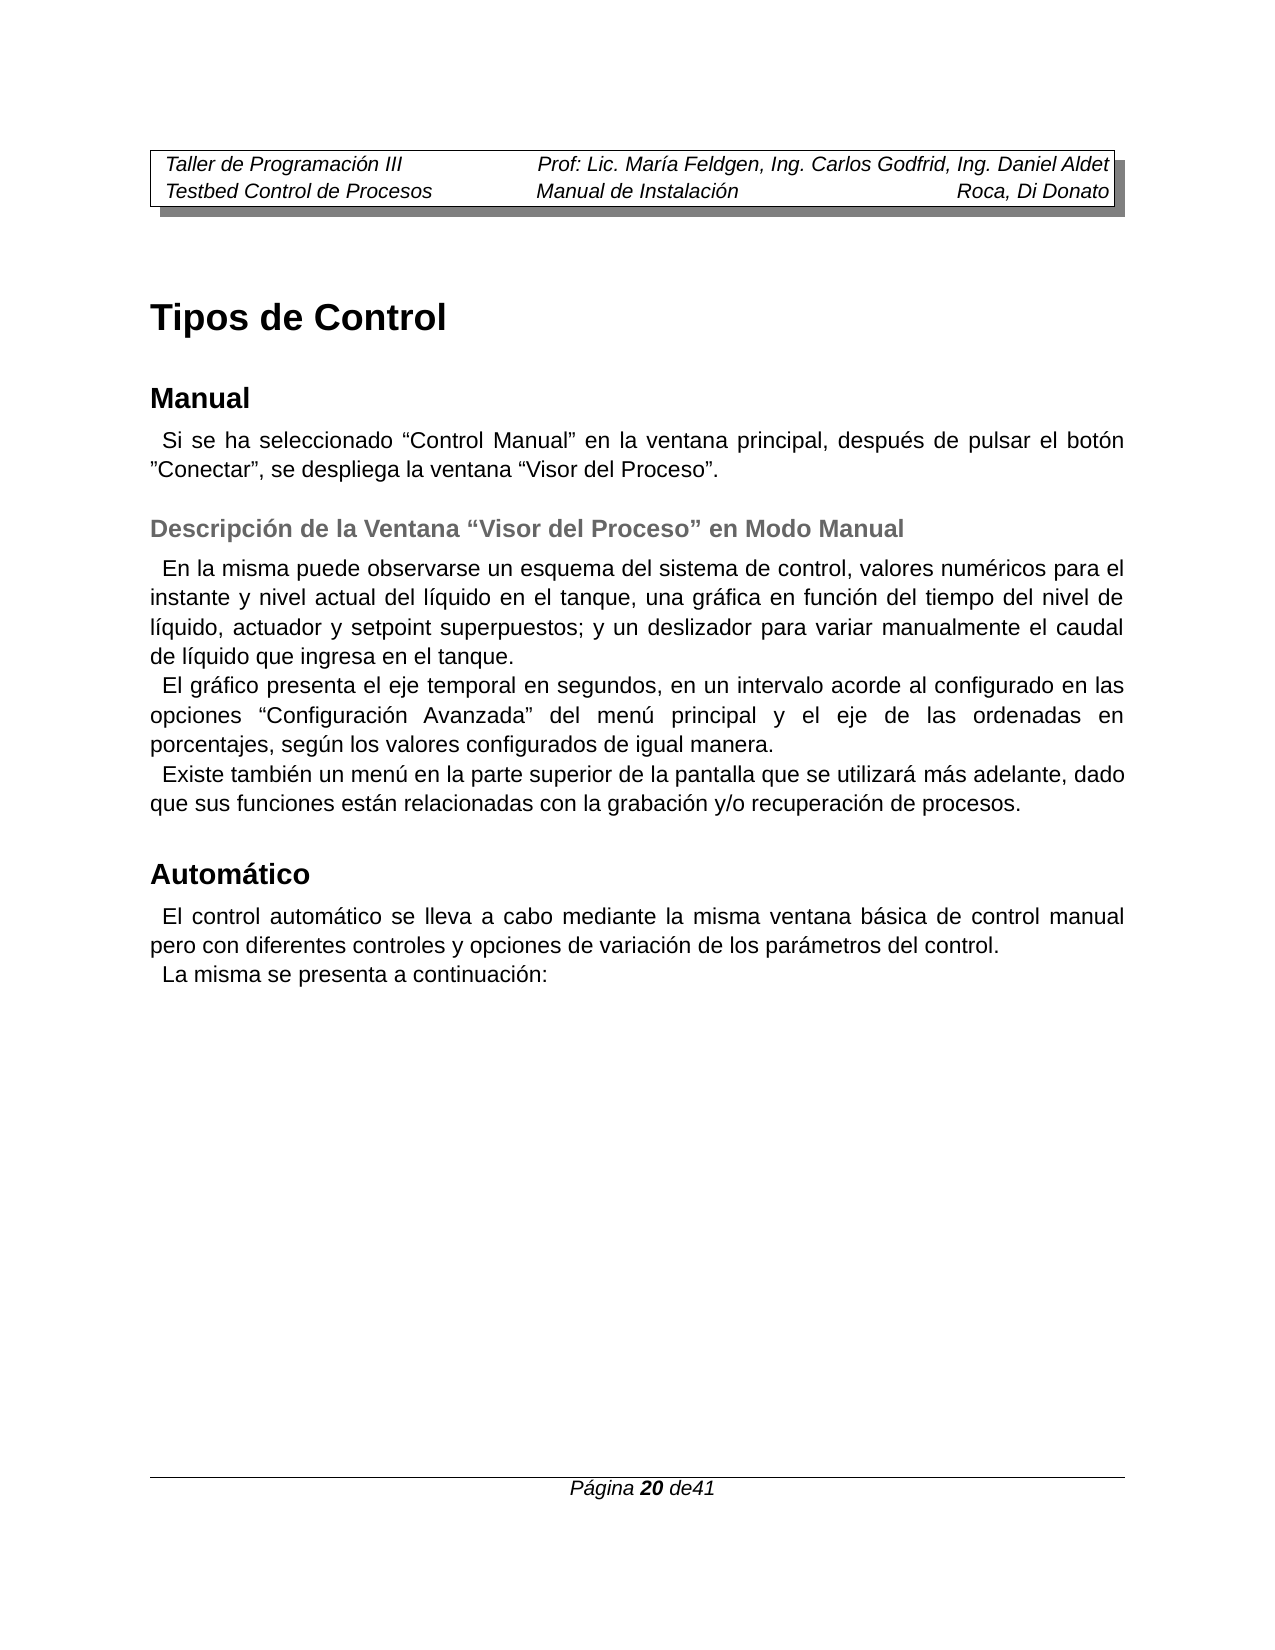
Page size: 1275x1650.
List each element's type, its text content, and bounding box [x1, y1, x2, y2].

subtitle Automático [150, 858, 1125, 890]
text La misma se presenta a continuación: [150, 962, 1125, 988]
text El gráfico presenta el eje temporal en segundos, en un intervalo acorde al configurado en las opciones “Configuración Avanzada” del menú principal y el eje de las ordenadas en porcentajes, según los valores configurados de igual manera. [150, 673, 1125, 758]
text El control automático se lleva a cabo mediante la misma ventana básica de control manual pero con diferentes controles y opciones de variación de los parámetros del control. [150, 903, 1125, 958]
text Existe también un menú en la parte superior de la pantalla que se utilizará más adelante, dado que sus funciones están relacionadas con la grabación y/o recuperación de procesos. [150, 761, 1125, 816]
text Si se ha seleccionado “Control Manual” en la ventana principal, después de pulsar el botón ”Conectar”, se despliega la ventana “Visor del Proceso”. [150, 427, 1125, 482]
subtitle Manual [150, 382, 1125, 414]
subtitle Descripción de la Ventana “Visor del Proceso” en Modo Manual [150, 515, 1125, 543]
subtitle Tipos de Control [150, 296, 1125, 338]
text En la misma puede observarse un esquema del sistema de control, valores numéricos para el instante y nivel actual del líquido en el tanque, una gráfica en función del tiempo del nivel de líquido, actuador y setpoint superpuestos; y un deslizador para variar manualmente el caudal de líquido que ingresa en el tanque. [150, 556, 1125, 669]
